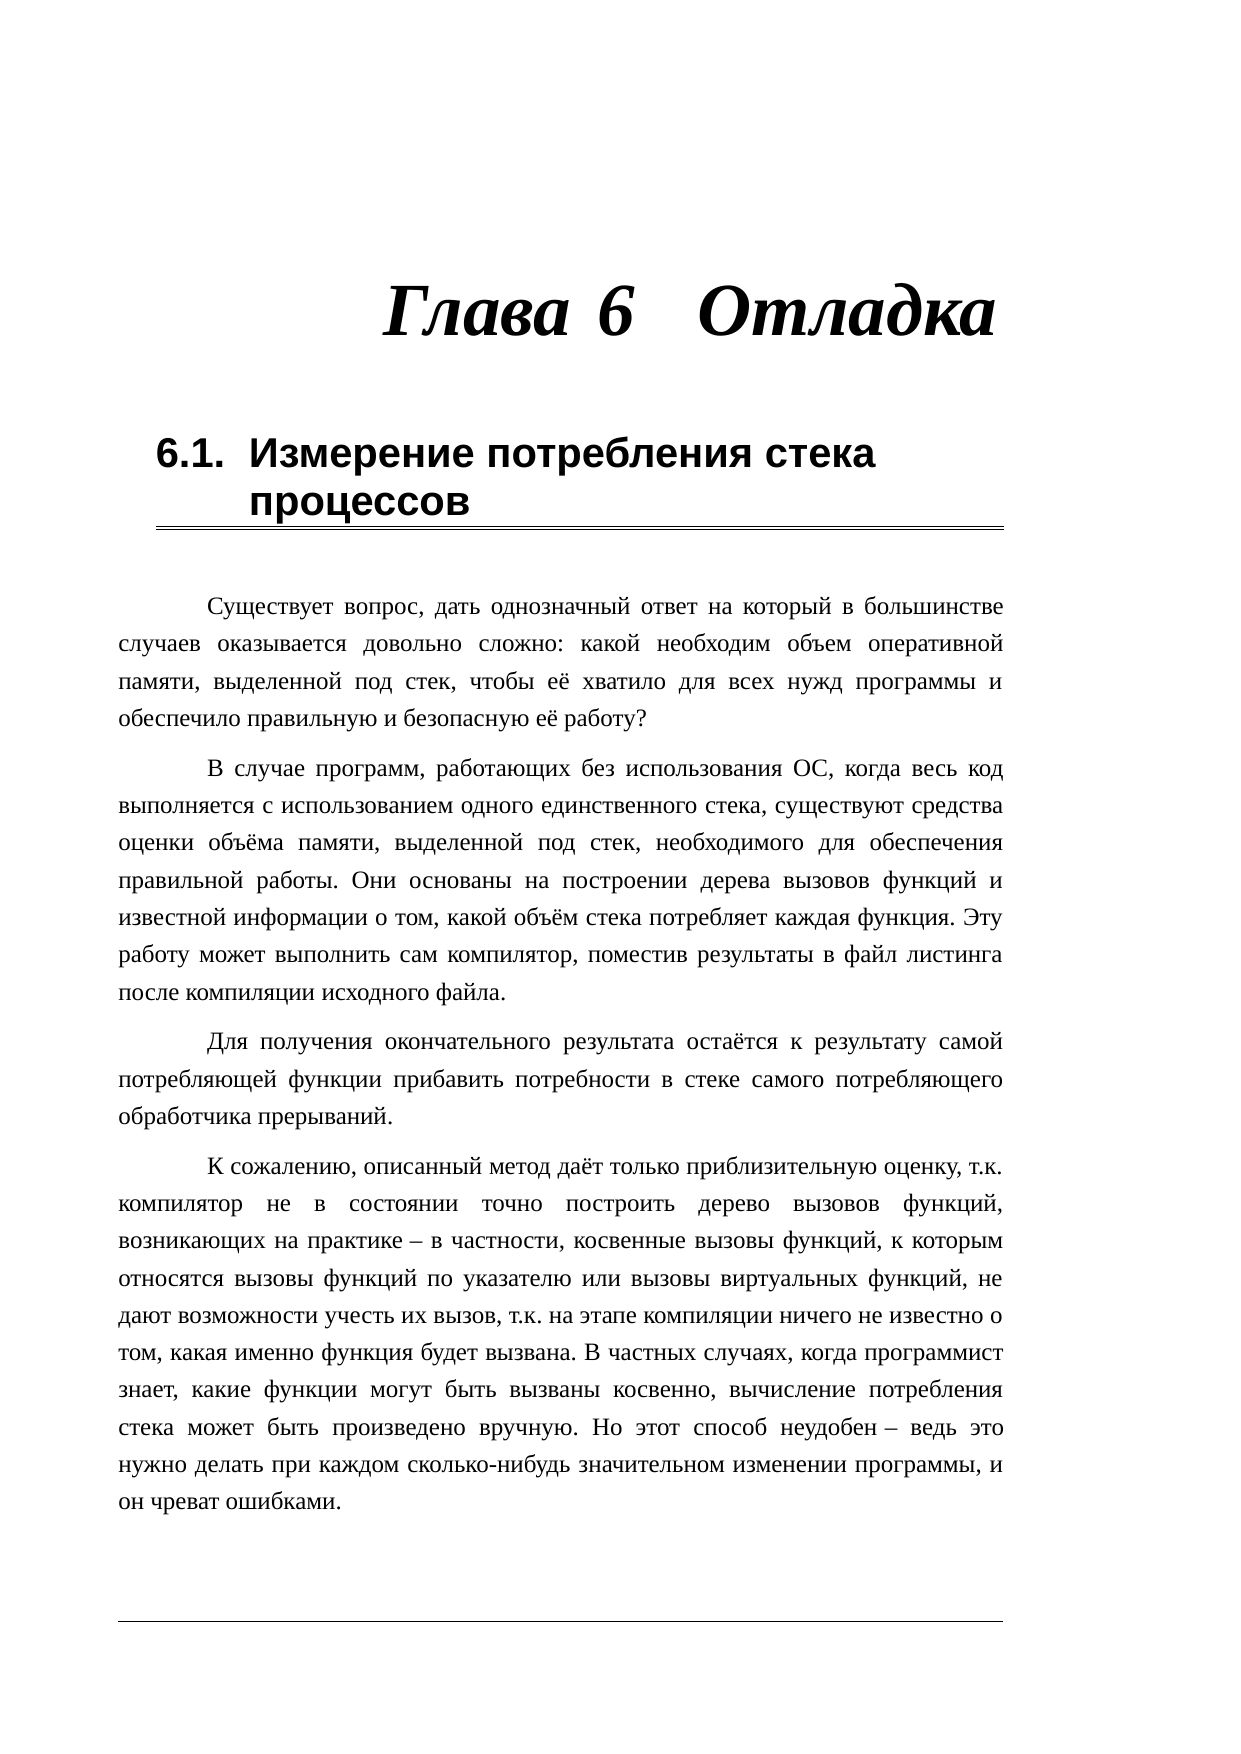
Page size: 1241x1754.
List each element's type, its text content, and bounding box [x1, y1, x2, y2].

text Для получения окончательного результата остаётся к результату самой потребляющей функции прибавить потребности в стеке самого потребляющего обработчика прерываний. [118, 1026, 1004, 1130]
text В случае программ, работающих без использования ОС, когда весь код выполняется с использованием одного единственного стека, существуют средства оценки объёма памяти, выделенной под стек, необходимого для обеспечения правильной работы. Они основаны на построении дерева вызовов функций и известной информации о том, какой объём стека потребляет каждая функция. Эту работу может выполнить сам компилятор, поместив результаты в файл листинга после компиляции исходного файла. [118, 753, 1004, 1005]
text К сожалению, описанный метод даёт только приблизительную оценку, т.к. компилятор не в состоянии точно построить дерево вызовов функций, возникающих на практике – в частности, косвенные вызовы функций, к которым относятся вызовы функций по указателю или вызовы виртуальных функций, не дают возможности учесть их вызов, т.к. на этапе компиляции ничего не известно о том, какая именно функция будет вызвана. В частных случаях, когда программист знает, какие функции могут быть вызваны косвенно, вычисление потребления стека может быть произведено вручную. Но этот способ неудобен – ведь это нужно делать при каждом сколько-нибудь значительном изменении программы, и он чреват ошибками. [118, 1151, 1004, 1515]
text Существует вопрос, дать однозначный ответ на который в большинстве случаев оказывается довольно сложно: какой необходим объем оперативной памяти, выделенной под стек, чтобы её хватило для всех нужд программы и обеспечило правильную и безопасную её работу? [118, 591, 1004, 732]
subtitle Отладка [118, 265, 1004, 353]
subtitle Измерение потребления стека процессов [156, 428, 1004, 526]
